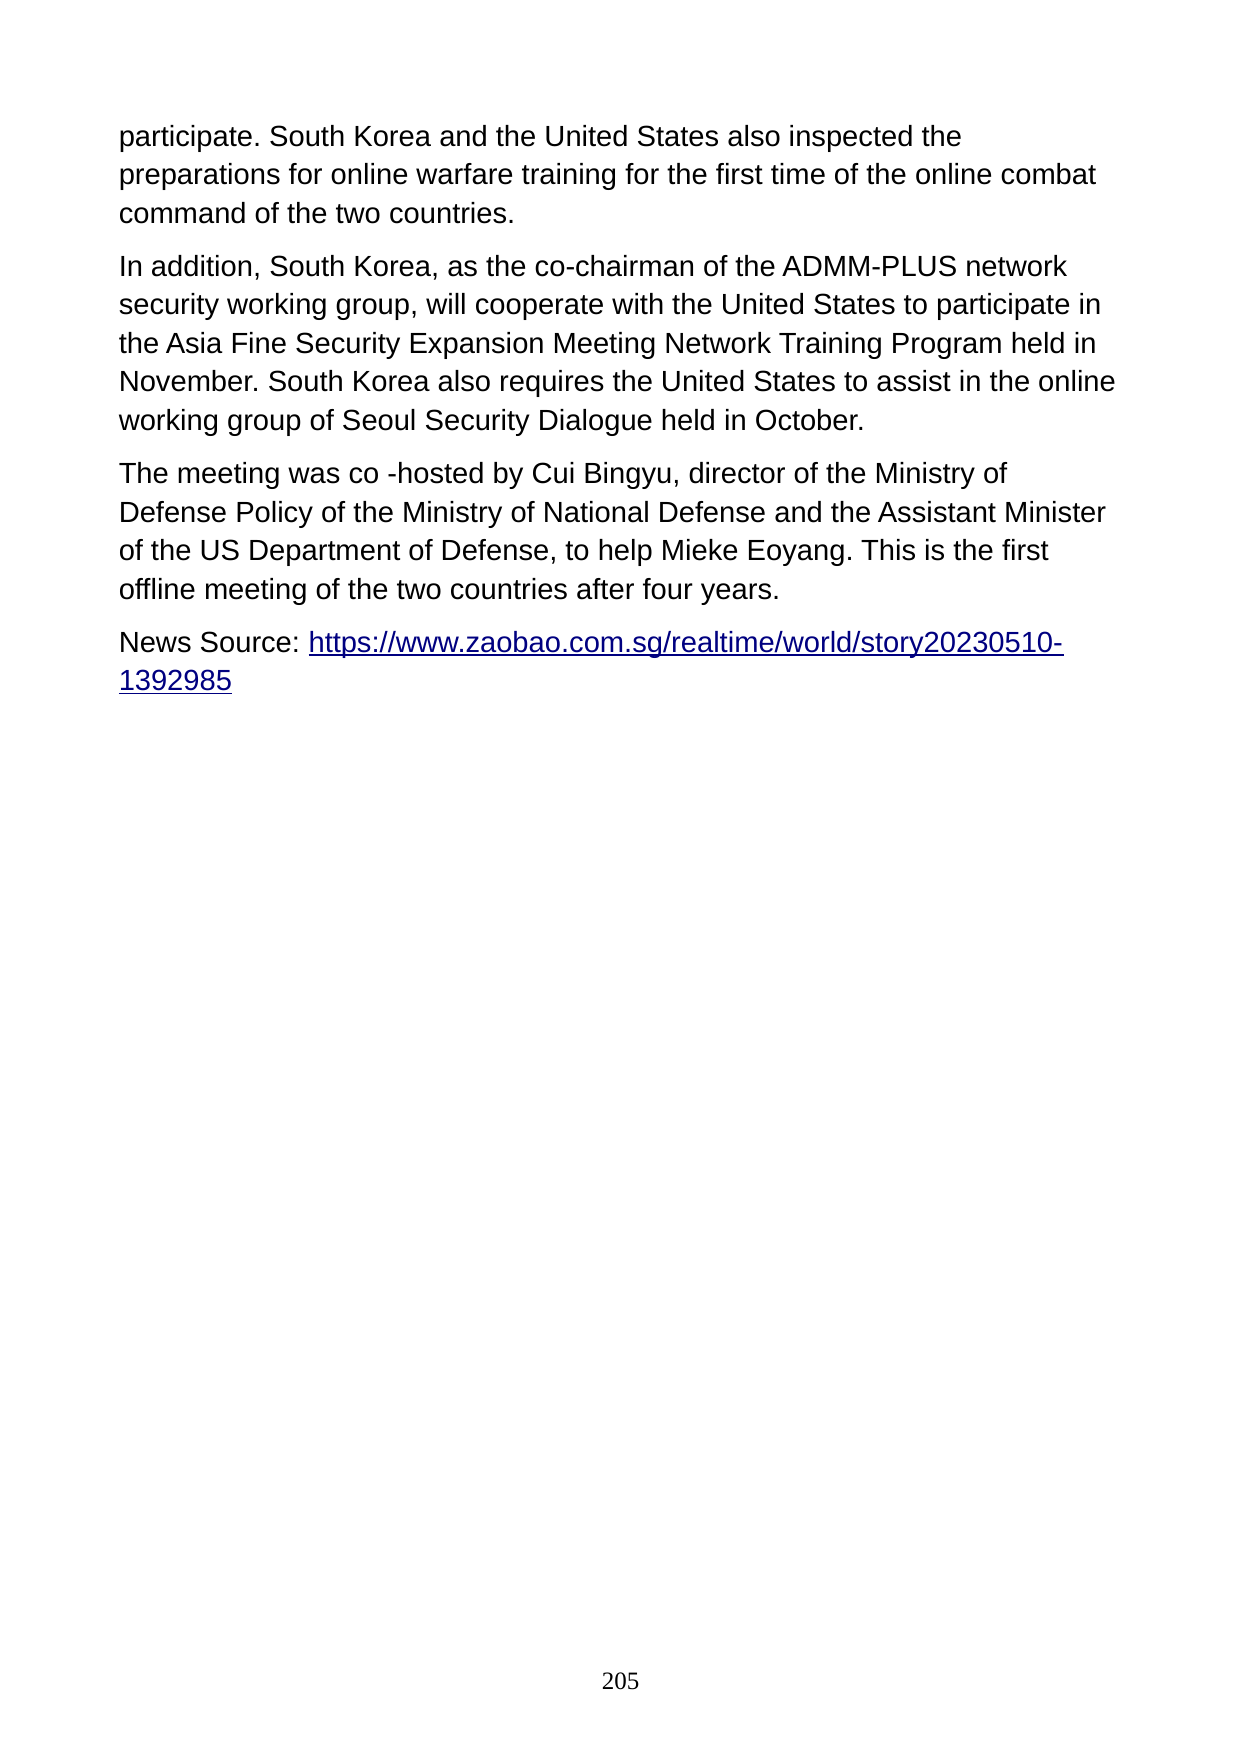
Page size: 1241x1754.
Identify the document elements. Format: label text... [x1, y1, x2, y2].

text participate. South Korea and the United States also inspected the preparations for online warfare training for the first time of the online combat command of the two countries. [118, 118, 1122, 229]
text News Source: https://www.zaobao.com.sg/realtime/world/story20230510-1392985 [118, 625, 1122, 697]
text In addition, South Korea, as the co-chairman of the ADMM-PLUS network security working group, will cooperate with the United States to participate in the Asia Fine Security Expansion Meeting Network Training Program held in November. South Korea also requires the United States to assist in the online working group of Seoul Security Dialogue held in October. [118, 249, 1122, 436]
text The meeting was co -hosted by Cui Bingyu, director of the Ministry of Defense Policy of the Ministry of National Defense and the Assistant Minister of the US Department of Defense, to help Mieke Eoyang. This is the first offline meeting of the two countries after four years. [118, 456, 1122, 605]
